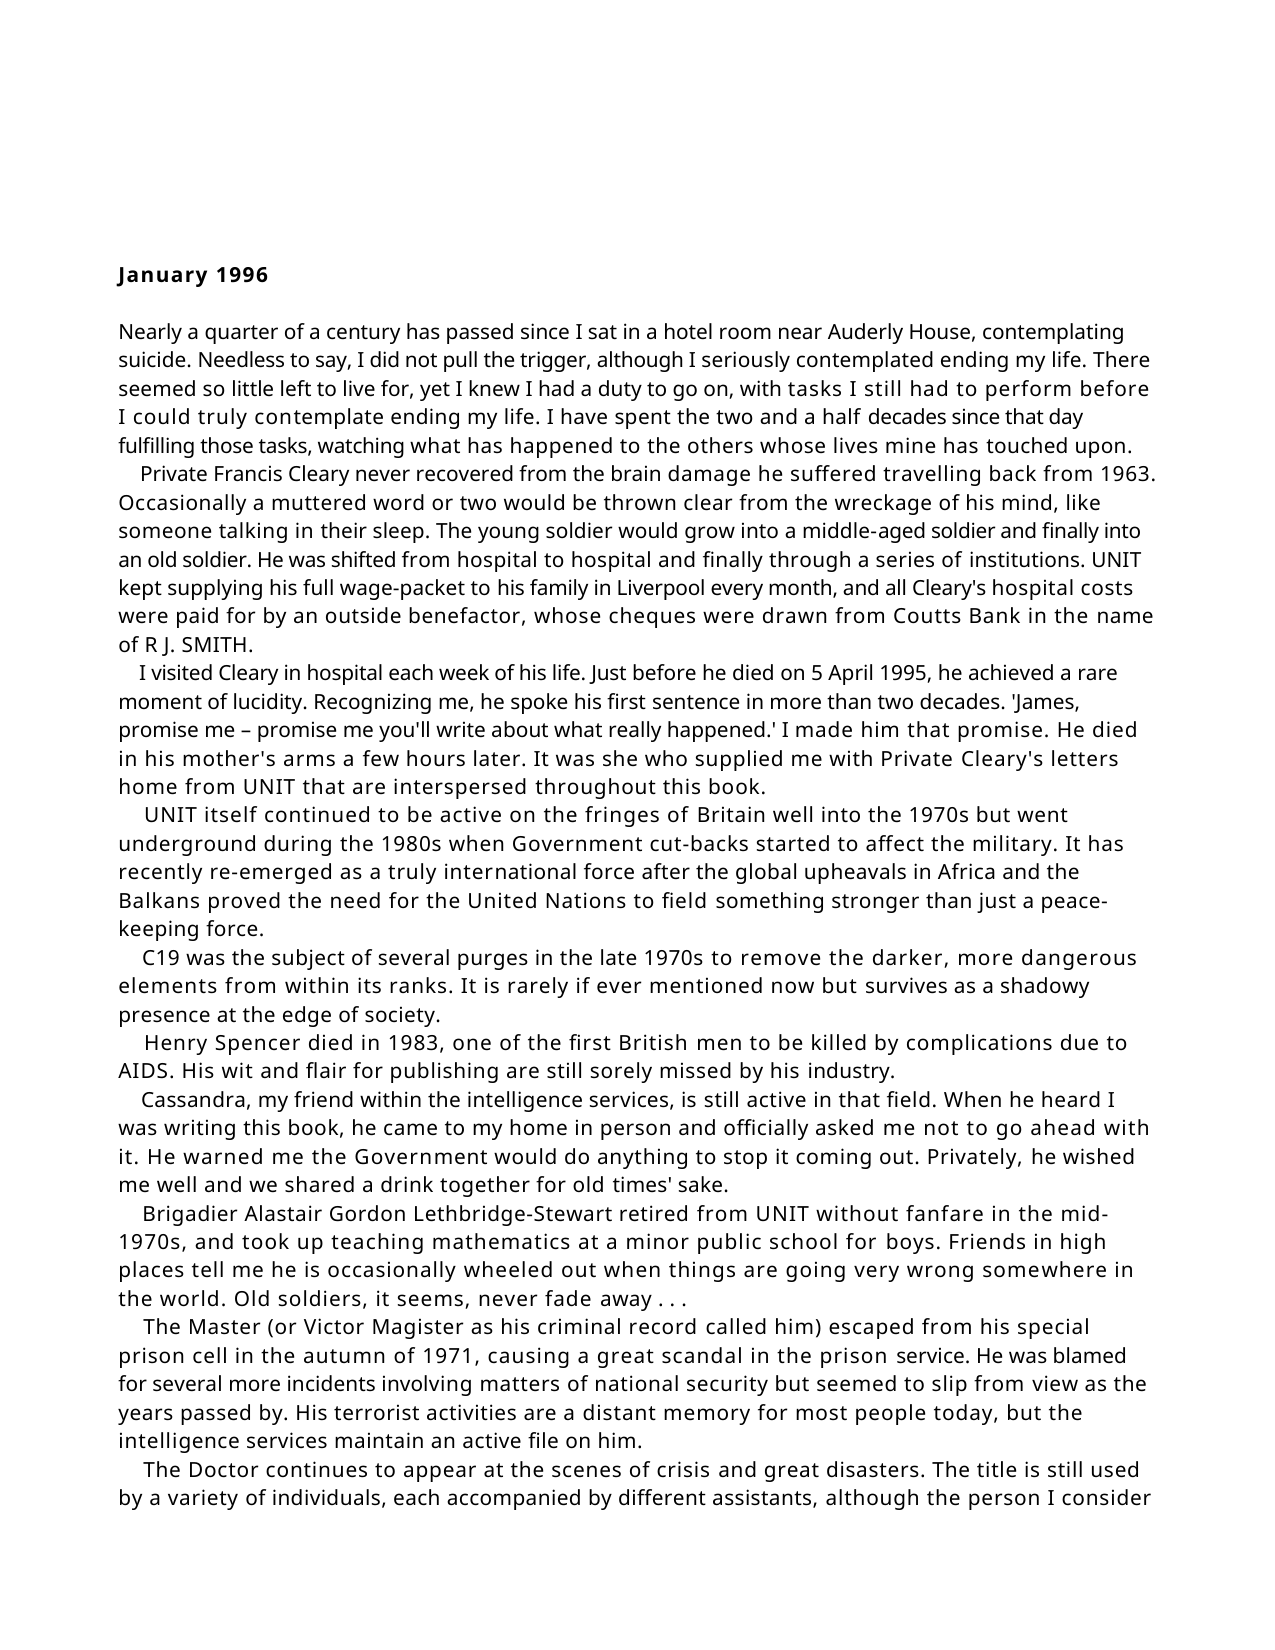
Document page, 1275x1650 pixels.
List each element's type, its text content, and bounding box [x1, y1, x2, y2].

text Brigadier Alastair Gordon Lethbridge-Stewart retired from UNIT without fanfare in the mid-1970s, and took up teaching mathematics at a minor public school for boys. Friends in high places tell me he is occasionally wheeled out when things are going very wrong somewhere in the world. Old soldiers, it seems, never fade away . . . [118, 1199, 1157, 1312]
text Private Francis Cleary never recovered from the brain damage he suffered travelling back from 1963. Occasionally a muttered word or two would be thrown clear from the wreckage of his mind, like someone talking in their sleep. The young soldier would grow into a middle-aged soldier and finally into an old soldier. He was shifted from hospital to hospital and finally through a series of institutions. UNIT kept supplying his full wage-packet to his family in Liverpool every month, and all Cleary's hospital costs were paid for by an outside benefactor, whose cheques were drawn from Coutts Bank in the name of R J. SMITH. [118, 459, 1157, 658]
text C19 was the subject of several purges in the late 1970s to remove the darker, more dangerous elements from within its ranks. It is rarely if ever mentioned now but survives as a shadowy presence at the edge of society. [118, 943, 1157, 1028]
text Cassandra, my friend within the intelligence services, is still active in that field. When he heard I was writing this book, he came to my home in person and officially asked me not to go ahead with it. He warned me the Government would do anything to stop it coming out. Privately, he wished me well and we shared a drink together for old times' sake. [118, 1085, 1157, 1199]
text I visited Cleary in hospital each week of his life. Just before he died on 5 April 1995, he achieved a rare moment of lucidity. Recognizing me, he spoke his first sentence in more than two decades. 'James, promise me – promise me you'll write about what really happened.' I made him that promise. He died in his mother's arms a few hours later. It was she who supplied me with Private Cleary's letters home from UNIT that are interspersed throughout this book. [118, 658, 1157, 801]
text Henry Spencer died in 1983, one of the first British men to be killed by complications due to AIDS. His wit and flair for publishing are still sorely missed by his industry. [118, 1028, 1157, 1085]
text The Doctor continues to appear at the scenes of crisis and great disasters. The title is still used by a variety of individuals, each accompanied by different assistants, although the person I consider [118, 1455, 1157, 1512]
text Nearly a quarter of a century has passed since I sat in a hotel room near Auderly House, contemplating suicide. Needless to say, I did not pull the trigger, although I seriously contemplated ending my life. There seemed so little left to live for, yet I knew I had a duty to go on, with tasks I still had to perform before I could truly contemplate ending my life. I have spent the two and a half decades since that day fulfilling those tasks, watching what has happened to the others whose lives mine has touched upon. [118, 317, 1157, 459]
text January 1996 [118, 260, 1157, 289]
text UNIT itself continued to be active on the fringes of Britain well into the 1970s but went underground during the 1980s when Government cut-backs started to affect the military. It has recently re-emerged as a truly international force after the global upheavals in Africa and the Balkans proved the need for the United Nations to field something stronger than just a peace-keeping force. [118, 801, 1157, 943]
text The Master (or Victor Magister as his criminal record called him) escaped from his special prison cell in the autumn of 1971, causing a great scandal in the prison service. He was blamed for several more incidents involving matters of national security but seemed to slip from view as the years passed by. His terrorist activities are a distant memory for most people today, but the intelligence services maintain an active file on him. [118, 1312, 1157, 1455]
